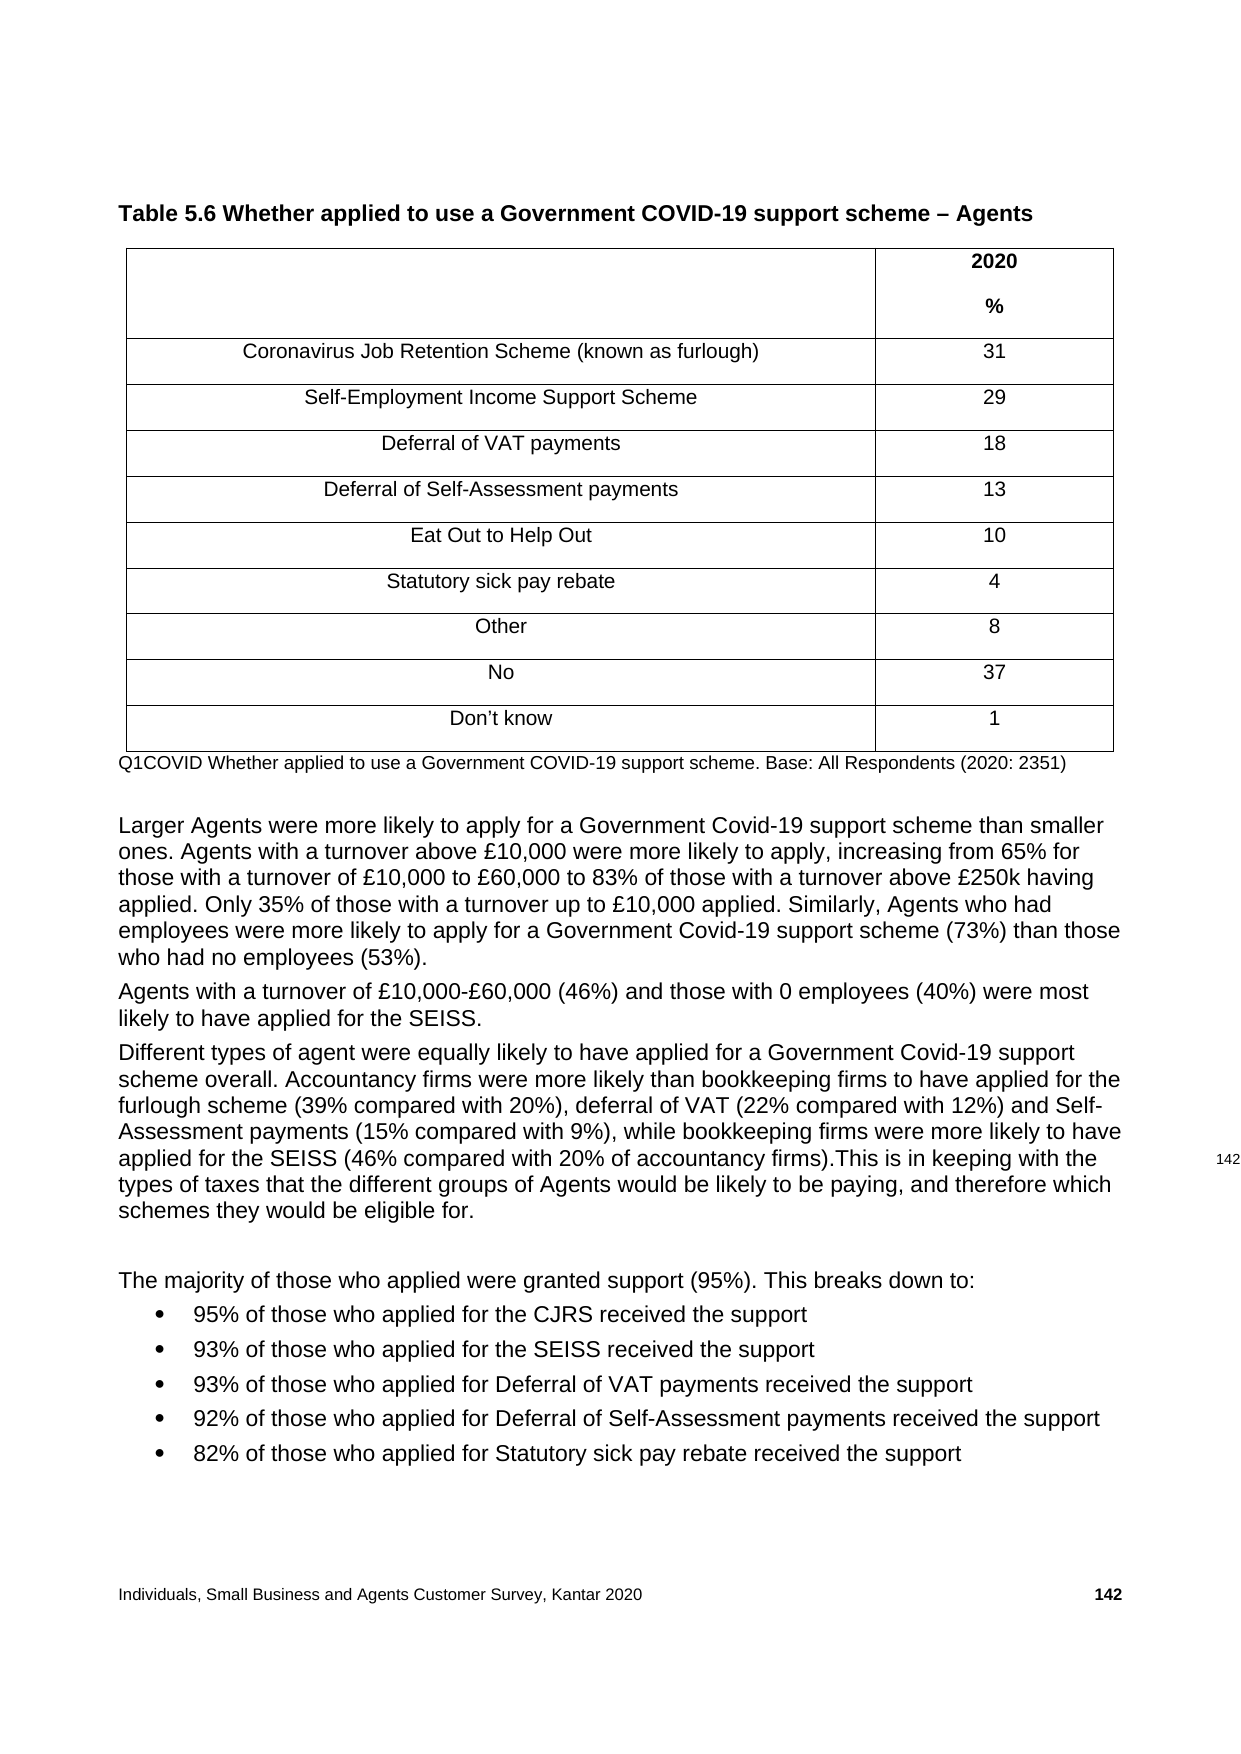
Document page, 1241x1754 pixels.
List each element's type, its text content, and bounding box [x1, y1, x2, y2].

table_cell No [127, 660, 875, 705]
table_cell 18 [876, 431, 1113, 476]
table_cell Deferral of VAT payments [127, 431, 875, 476]
table_cell Statutory sick pay rebate [127, 569, 875, 613]
table_cell Self-Employment Income Support Scheme [127, 385, 875, 430]
list 93% of those who applied for the SEISS received the support [156, 1336, 1122, 1362]
table_cell 29 [876, 385, 1113, 430]
table_header [127, 249, 875, 338]
list 92% of those who applied for Deferral of Self-Assessment payments received the support [156, 1405, 1122, 1432]
table_cell 31 [876, 339, 1113, 384]
table_cell 37 [876, 660, 1113, 705]
table_cell 13 [876, 477, 1113, 522]
text Agents with a turnover of £10,000-£60,000 (46%) and those with 0 employees (40%) were most likely to have applied for the SEISS. [118, 978, 1122, 1031]
table_cell 10 [876, 523, 1113, 567]
text The majority of those who applied were granted support (95%). This breaks down to: [118, 1267, 1122, 1293]
list 93% of those who applied for Deferral of VAT payments received the support [156, 1371, 1122, 1397]
list 82% of those who applied for Statutory sick pay rebate received the support [156, 1440, 1122, 1466]
table_cell Don’t know [127, 706, 875, 751]
table_cell 4 [876, 569, 1113, 613]
text Table 5.6 Whether applied to use a Government COVID-19 support scheme – Agents [118, 198, 1122, 227]
table_cell Coronavirus Job Retention Scheme (known as furlough) [127, 339, 875, 384]
list 95% of those who applied for the CJRS received the support [156, 1301, 1122, 1328]
text Q1COVID Whether applied to use a Government COVID-19 support scheme. Base: All Respondents (2020: 2351) [118, 752, 1122, 773]
table_cell Eat Out to Help Out [127, 523, 875, 567]
text Larger Agents were more likely to apply for a Government Covid-19 support scheme than smaller ones. Agents with a turnover above £10,000 were more likely to apply, increasing from 65% for those with a turnover of £10,000 to £60,000 to 83% of those with a turnover above £250k having applied. Only 35% of those with a turnover up to £10,000 applied. Similarly, Agents who had employees were more likely to apply for a Government Covid-19 support scheme (73%) than those who had no employees (53%). [118, 812, 1122, 970]
table_cell 1 [876, 706, 1113, 751]
table_cell Other [127, 614, 875, 659]
text Different types of agent were equally likely to have applied for a Government Covid-19 support scheme overall. Accountancy firms were more likely than bookkeeping firms to have applied for the furlough scheme (39% compared with 20%), deferral of VAT (22% compared with 12%) and Self-Assessment payments (15% compared with 9%), while bookkeeping firms were more likely to have applied for the SEISS (46% compared with 20% of accountancy firms).This is in keeping with the types of taxes that the different groups of Agents would be likely to be paying, and therefore which schemes they would be eligible for. [118, 1039, 1122, 1224]
table_cell Deferral of Self-Assessment payments [127, 477, 875, 522]
table_header 2020 % [876, 249, 1113, 338]
table_cell 8 [876, 614, 1113, 659]
